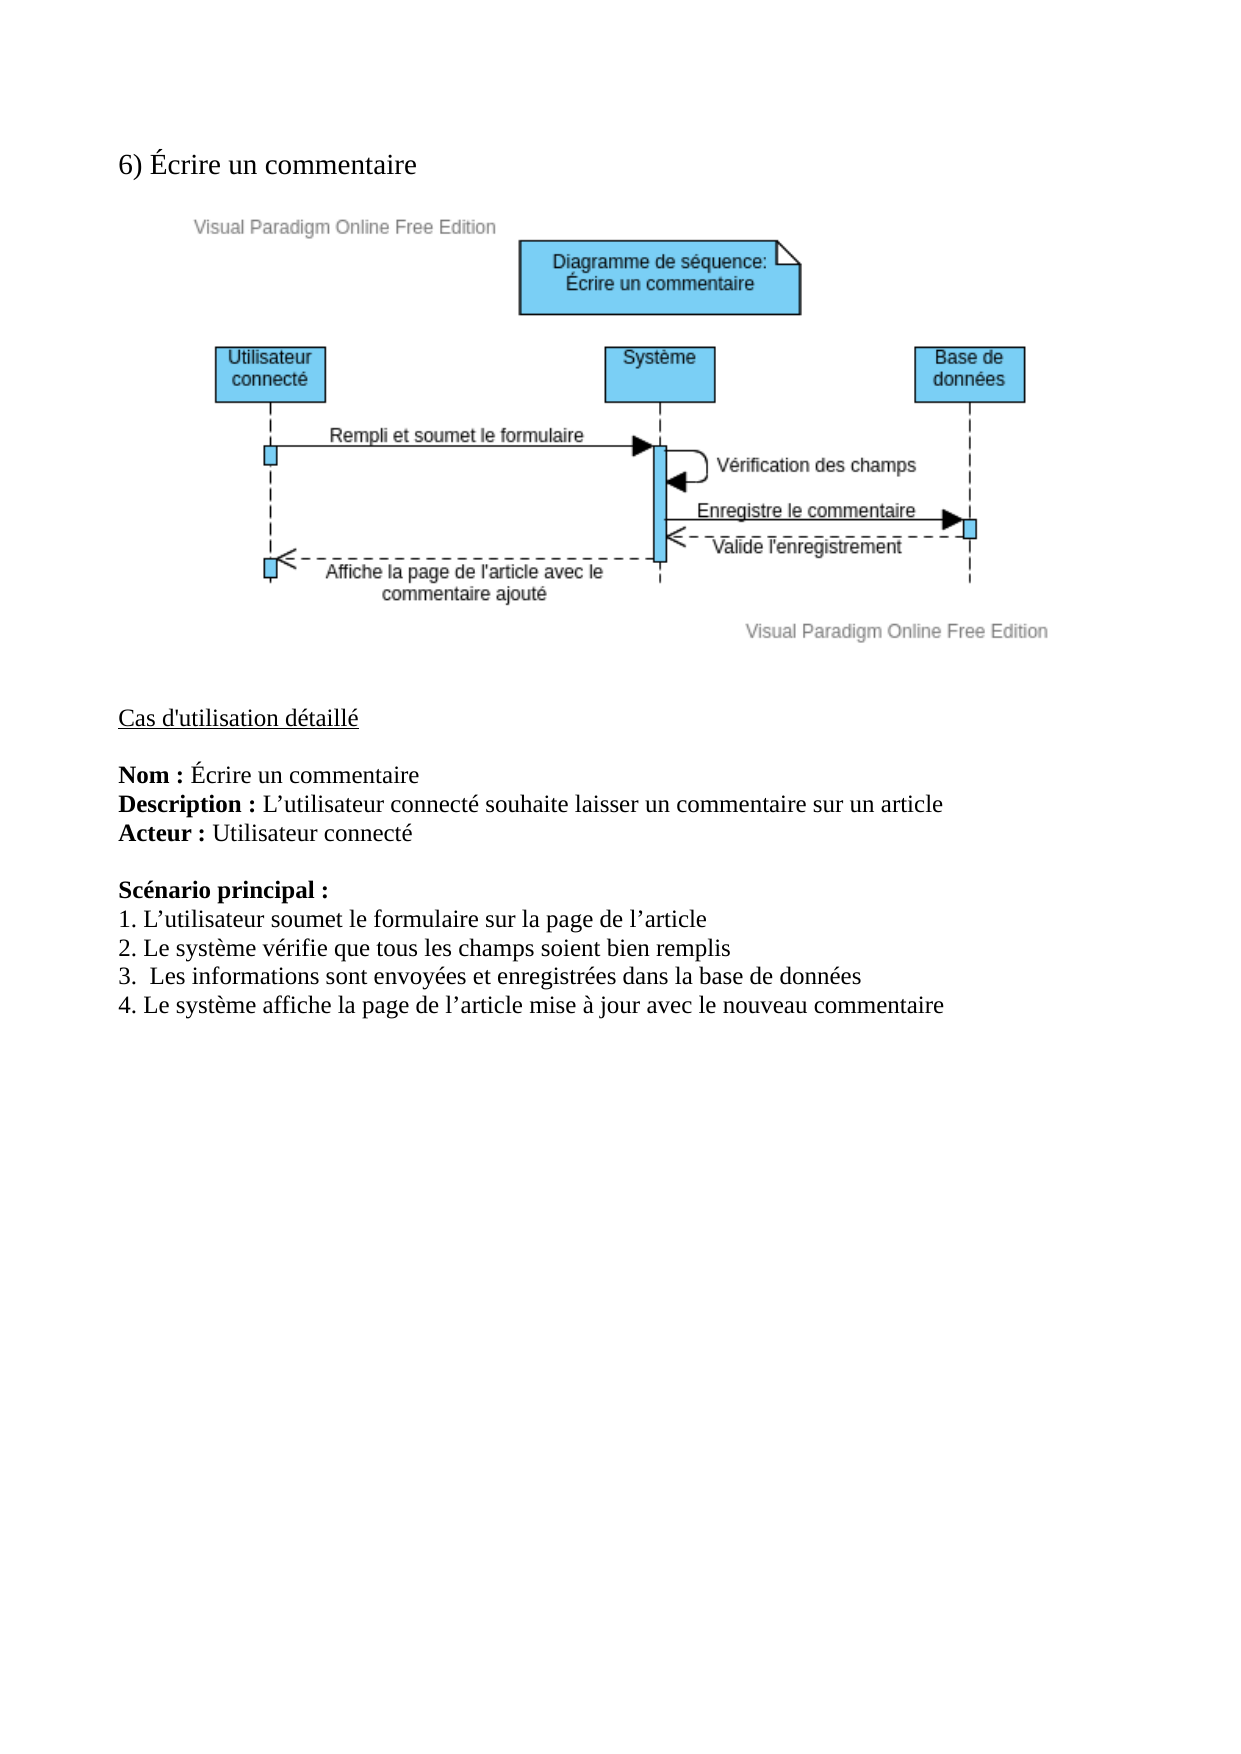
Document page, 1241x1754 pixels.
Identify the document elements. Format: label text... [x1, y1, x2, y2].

text 6) Écrire un commentaire [118, 147, 1122, 180]
text Description : L’utilisateur connecté souhaite laisser un commentaire sur un article [118, 789, 1122, 818]
text 4. Le système affiche la page de l’article mise à jour avec le nouveau commentaire [118, 990, 1122, 1019]
text 2. Le système vérifie que tous les champs soient bien remplis [118, 933, 1122, 961]
text Nom : Écrire un commentaire [118, 760, 1122, 789]
text Acteur : Utilisateur connecté [118, 818, 1122, 846]
picture [184, 209, 1057, 646]
text 1. L’utilisateur soumet le formulaire sur la page de l’article [118, 904, 1122, 933]
text 3. Les informations sont envoyées et enregistrées dans la base de données [118, 961, 1122, 990]
text Cas d'utilisation détaillé [118, 703, 1122, 731]
text Scénario principal : [118, 875, 1122, 904]
